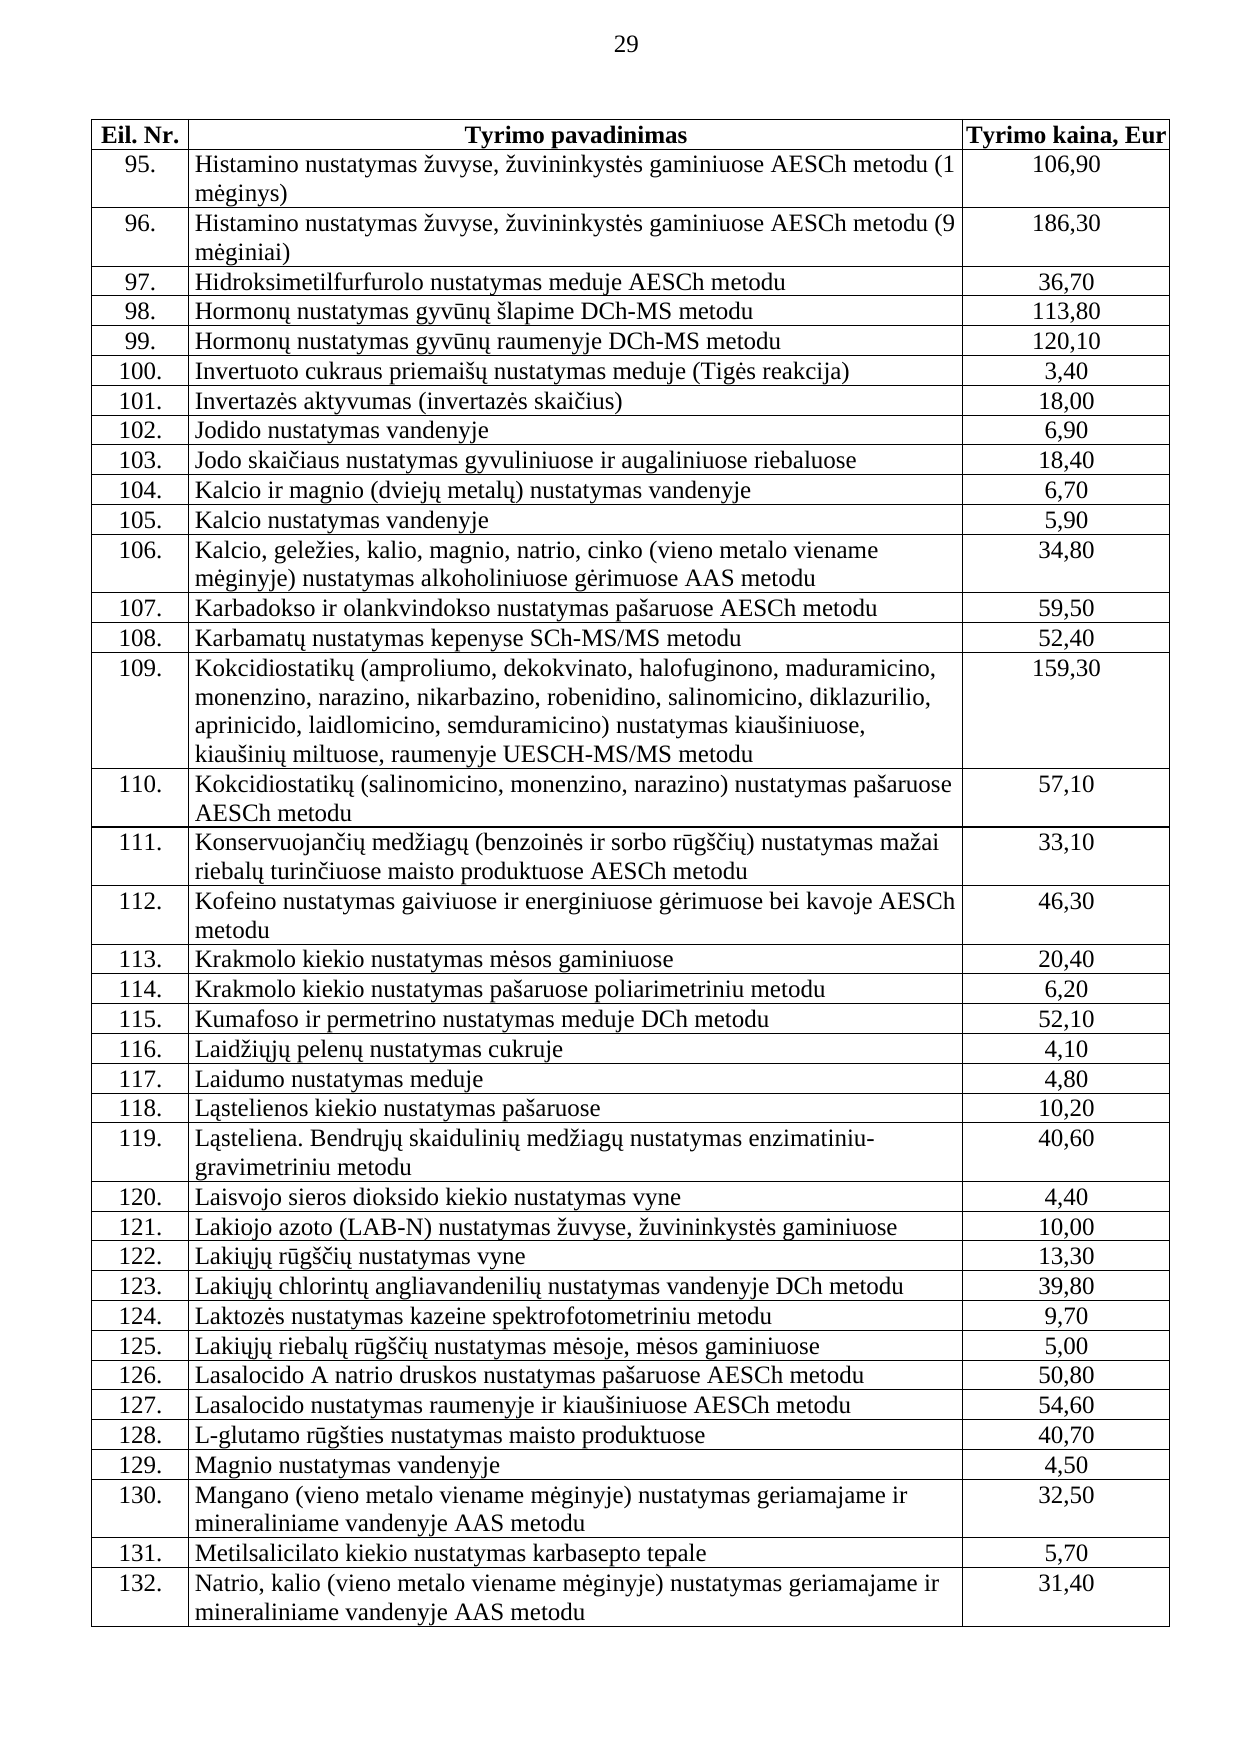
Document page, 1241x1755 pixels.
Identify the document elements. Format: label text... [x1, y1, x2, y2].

table_cell Karbamatų nustatymas kepenyse SCh-MS/MS metodu [189, 623, 962, 652]
table_cell 13,30 [963, 1241, 1169, 1270]
table_cell Natrio, kalio (vieno metalo viename mėginyje) nustatymas geriamajame ir mineraliniame vandenyje AAS metodu [189, 1568, 962, 1626]
table_cell Krakmolo kiekio nustatymas mėsos gaminiuose [189, 945, 962, 973]
table_cell 106. [92, 535, 188, 592]
table_cell 33,10 [963, 828, 1169, 885]
table_cell 100. [92, 356, 188, 385]
table_cell 52,40 [963, 623, 1169, 652]
table_cell 110. [92, 769, 188, 826]
table_cell Invertazės aktyvumas (invertazės skaičius) [189, 386, 962, 414]
table_cell 119. [92, 1123, 188, 1181]
table_cell Hormonų nustatymas gyvūnų raumenyje DCh-MS metodu [189, 326, 962, 355]
table_cell Mangano (vieno metalo viename mėginyje) nustatymas geriamajame ir mineraliniame vandenyje AAS metodu [189, 1480, 962, 1537]
table_cell Kofeino nustatymas gaiviuose ir energiniuose gėrimuose bei kavoje AESCh metodu [189, 886, 962, 943]
table_cell 121. [92, 1212, 188, 1240]
table_cell 131. [92, 1538, 188, 1567]
table_cell 54,60 [963, 1390, 1169, 1419]
table_cell 112. [92, 886, 188, 943]
table_cell Ląstelienos kiekio nustatymas pašaruose [189, 1094, 962, 1122]
table_cell Hormonų nustatymas gyvūnų šlapime DCh-MS metodu [189, 296, 962, 325]
table_cell Kokcidiostatikų (salinomicino, monenzino, narazino) nustatymas pašaruose AESCh metodu [189, 769, 962, 826]
table_cell Kokcidiostatikų (amproliumo, dekokvinato, halofuginono, maduramicino, monenzino, narazino, nikarbazino, robenidino, salinomicino, diklazurilio, aprinicido, laidlomicino, semduramicino) nustatymas kiaušiniuose, kiaušinių miltuose, raumenyje UESCH-MS/MS metodu [189, 653, 962, 768]
table_cell 95. [92, 150, 188, 207]
table_cell 118. [92, 1094, 188, 1122]
table_cell 98. [92, 296, 188, 325]
table_cell Magnio nustatymas vandenyje [189, 1450, 962, 1479]
table_cell 5,70 [963, 1538, 1169, 1567]
table_cell 18,00 [963, 386, 1169, 414]
table_cell Lakiojo azoto (LAB-N) nustatymas žuvyse, žuvininkystės gaminiuose [189, 1212, 962, 1240]
table_cell 104. [92, 475, 188, 504]
table_cell 5,00 [963, 1331, 1169, 1359]
table_cell Karbadokso ir olankvindokso nustatymas pašaruose AESCh metodu [189, 593, 962, 622]
table_cell 59,50 [963, 593, 1169, 622]
table_cell 32,50 [963, 1480, 1169, 1537]
table_cell 126. [92, 1361, 188, 1389]
table_cell Ląsteliena. Bendrųjų skaidulinių medžiagų nustatymas enzimatiniu-gravimetriniu metodu [189, 1123, 962, 1181]
table_cell 40,60 [963, 1123, 1169, 1181]
table_cell 129. [92, 1450, 188, 1479]
table_cell 114. [92, 974, 188, 1003]
table_cell 4,10 [963, 1034, 1169, 1063]
table_cell 4,50 [963, 1450, 1169, 1479]
table_cell Histamino nustatymas žuvyse, žuvininkystės gaminiuose AESCh metodu (9 mėginiai) [189, 208, 962, 266]
table_cell 111. [92, 828, 188, 885]
table_cell 107. [92, 593, 188, 622]
table_cell Lasalocido nustatymas raumenyje ir kiaušiniuose AESCh metodu [189, 1390, 962, 1419]
table_cell Krakmolo kiekio nustatymas pašaruose poliarimetriniu metodu [189, 974, 962, 1003]
table_cell 52,10 [963, 1004, 1169, 1033]
table_cell Lakiųjų riebalų rūgščių nustatymas mėsoje, mėsos gaminiuose [189, 1331, 962, 1359]
table_cell 39,80 [963, 1271, 1169, 1300]
table_cell Metilsalicilato kiekio nustatymas karbasepto tepale [189, 1538, 962, 1567]
table_cell 5,90 [963, 505, 1169, 534]
table_cell 125. [92, 1331, 188, 1359]
table_header Eil. Nr. [92, 120, 188, 148]
table_header Tyrimo kaina, Eur [963, 120, 1169, 148]
table_cell 109. [92, 653, 188, 768]
table_cell 10,20 [963, 1094, 1169, 1122]
table_cell 122. [92, 1241, 188, 1270]
table_cell Kumafoso ir permetrino nustatymas meduje DCh metodu [189, 1004, 962, 1033]
table_cell Hidroksimetilfurfurolo nustatymas meduje AESCh metodu [189, 267, 962, 295]
table_cell 4,80 [963, 1064, 1169, 1092]
table_cell 6,70 [963, 475, 1169, 504]
table_cell 4,40 [963, 1182, 1169, 1211]
table_cell 132. [92, 1568, 188, 1626]
table_cell 96. [92, 208, 188, 266]
table_cell 57,10 [963, 769, 1169, 826]
table_cell 106,90 [963, 150, 1169, 207]
table_cell 102. [92, 416, 188, 444]
table_cell 123. [92, 1271, 188, 1300]
table_cell 113. [92, 945, 188, 973]
table_cell 9,70 [963, 1301, 1169, 1330]
table_cell 120,10 [963, 326, 1169, 355]
table_cell Lasalocido A natrio druskos nustatymas pašaruose AESCh metodu [189, 1361, 962, 1389]
table_cell 99. [92, 326, 188, 355]
table_cell 124. [92, 1301, 188, 1330]
table_cell 117. [92, 1064, 188, 1092]
table_cell Konservuojančių medžiagų (benzoinės ir sorbo rūgščių) nustatymas mažai riebalų turinčiuose maisto produktuose AESCh metodu [189, 828, 962, 885]
table_cell Lakiųjų chlorintų angliavandenilių nustatymas vandenyje DCh metodu [189, 1271, 962, 1300]
table_cell 127. [92, 1390, 188, 1419]
table_cell Laisvojo sieros dioksido kiekio nustatymas vyne [189, 1182, 962, 1211]
table_cell Histamino nustatymas žuvyse, žuvininkystės gaminiuose AESCh metodu (1 mėginys) [189, 150, 962, 207]
table_cell L-glutamo rūgšties nustatymas maisto produktuose [189, 1420, 962, 1449]
table_cell 31,40 [963, 1568, 1169, 1626]
table_cell Jodido nustatymas vandenyje [189, 416, 962, 444]
table_cell 6,90 [963, 416, 1169, 444]
table_header Tyrimo pavadinimas [189, 120, 962, 148]
table_cell Jodo skaičiaus nustatymas gyvuliniuose ir augaliniuose riebaluose [189, 445, 962, 474]
table_cell 36,70 [963, 267, 1169, 295]
table_cell 3,40 [963, 356, 1169, 385]
table_cell 186,30 [963, 208, 1169, 266]
table_cell 40,70 [963, 1420, 1169, 1449]
table_cell Laidumo nustatymas meduje [189, 1064, 962, 1092]
table_cell 34,80 [963, 535, 1169, 592]
table_cell Kalcio ir magnio (dviejų metalų) nustatymas vandenyje [189, 475, 962, 504]
table_cell 103. [92, 445, 188, 474]
table_cell 113,80 [963, 296, 1169, 325]
table_cell 101. [92, 386, 188, 414]
table_cell Laktozės nustatymas kazeine spektrofotometriniu metodu [189, 1301, 962, 1330]
table_cell 116. [92, 1034, 188, 1063]
table_cell 18,40 [963, 445, 1169, 474]
table_cell 159,30 [963, 653, 1169, 768]
table_cell Lakiųjų rūgščių nustatymas vyne [189, 1241, 962, 1270]
table_cell Invertuoto cukraus priemaišų nustatymas meduje (Tigės reakcija) [189, 356, 962, 385]
table_cell 105. [92, 505, 188, 534]
table_cell 10,00 [963, 1212, 1169, 1240]
table_cell 108. [92, 623, 188, 652]
table_cell Kalcio nustatymas vandenyje [189, 505, 962, 534]
table_cell 130. [92, 1480, 188, 1537]
table_cell 20,40 [963, 945, 1169, 973]
table_cell 115. [92, 1004, 188, 1033]
table_cell Laidžiųjų pelenų nustatymas cukruje [189, 1034, 962, 1063]
table_cell Kalcio, geležies, kalio, magnio, natrio, cinko (vieno metalo viename mėginyje) nustatymas alkoholiniuose gėrimuose AAS metodu [189, 535, 962, 592]
table_cell 6,20 [963, 974, 1169, 1003]
table_cell 97. [92, 267, 188, 295]
table_cell 50,80 [963, 1361, 1169, 1389]
table_cell 120. [92, 1182, 188, 1211]
table_cell 128. [92, 1420, 188, 1449]
table_cell 46,30 [963, 886, 1169, 943]
